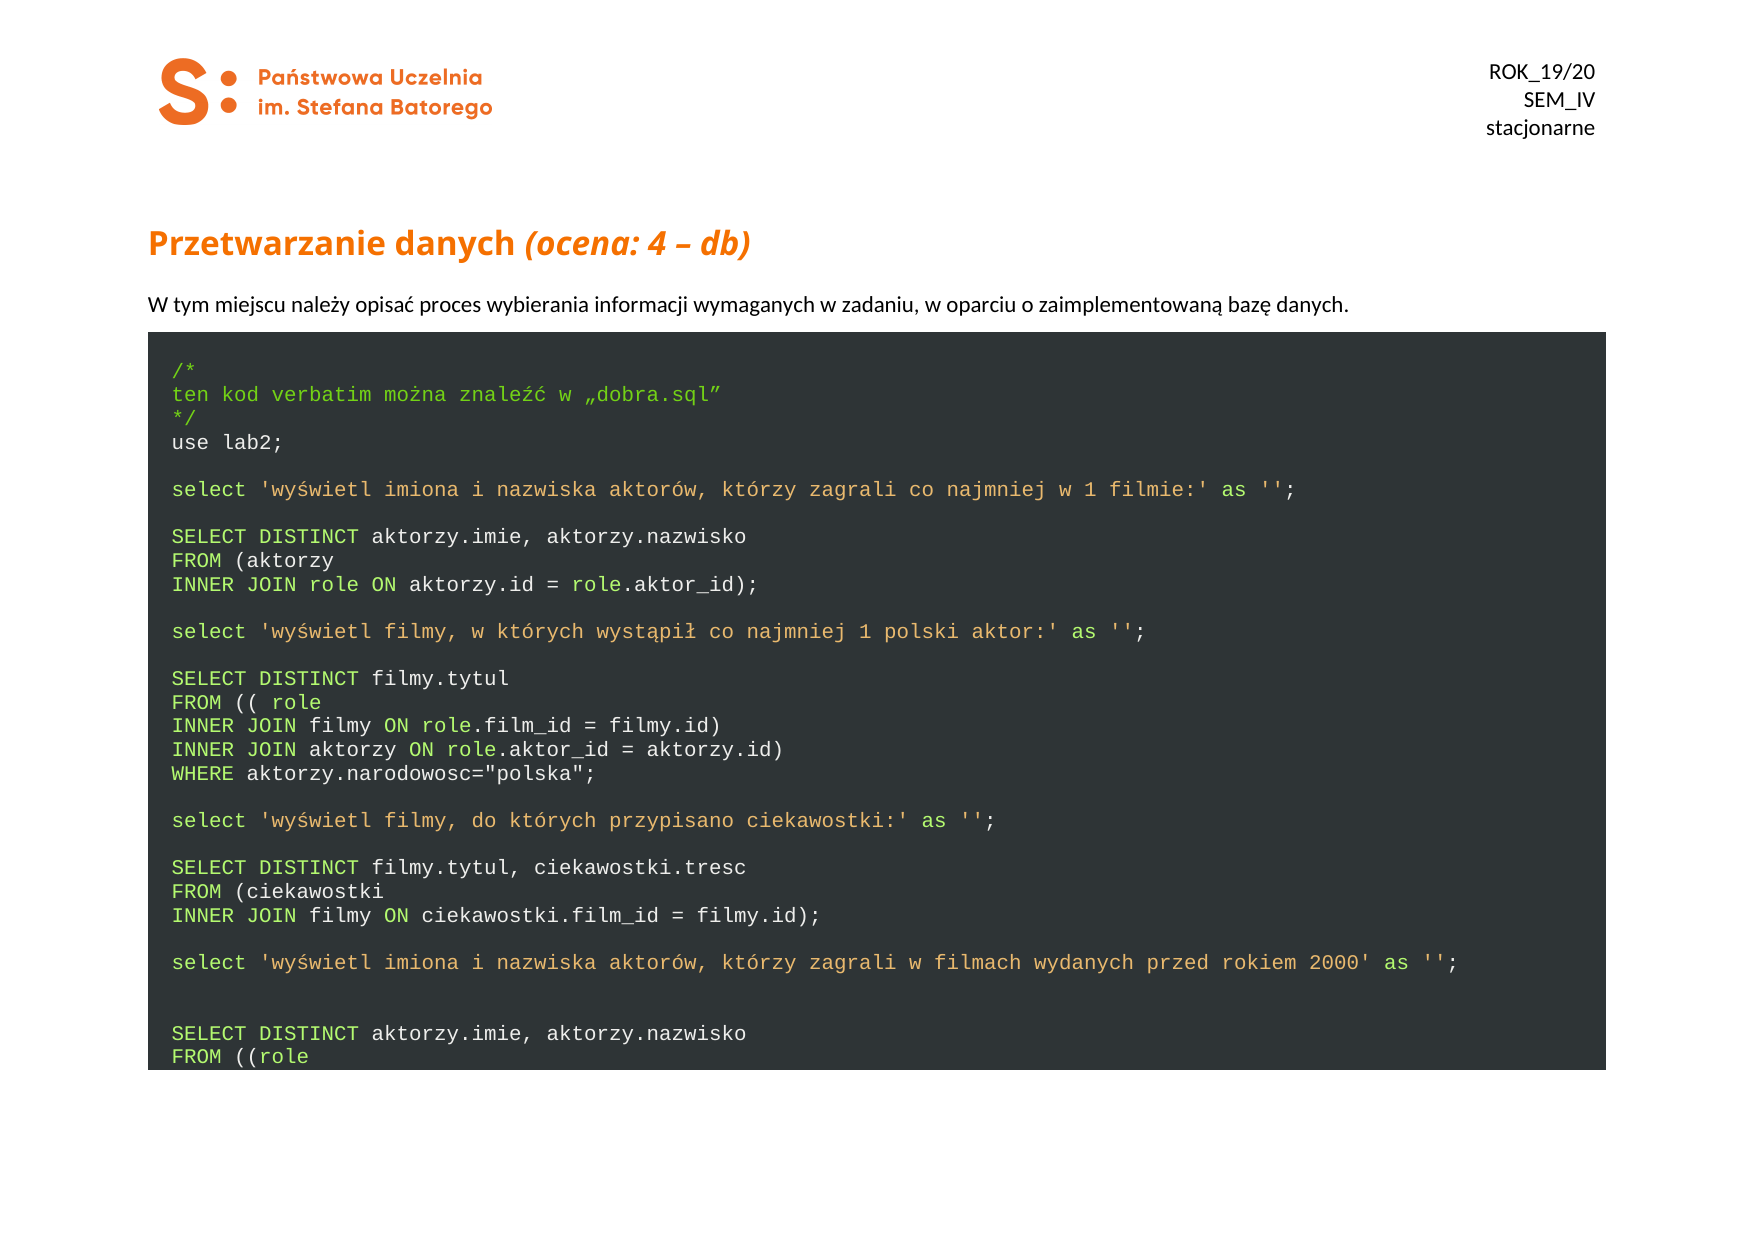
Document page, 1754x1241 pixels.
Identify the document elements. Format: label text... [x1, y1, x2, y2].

text W tym miejscu należy opisać proces wybierania informacji wymaganych w zadaniu, w oparciu o zaimplementowaną bazę danych. [148, 290, 1606, 318]
table_header /* ten kod verbatim można znaleźć w „dobra.sql” */ use lab2; select 'wyświetl imiona i nazwiska aktorów, którzy zagrali co najmniej w 1 filmie:' as ''; SELECT DISTINCT aktorzy.imie, aktorzy.nazwisko FROM (aktorzy INNER JOIN role ON aktorzy.id = role.aktor_id); select 'wyświetl filmy, w których wystąpił co najmniej 1 polski aktor:' as ''; SELECT DISTINCT filmy.tytul FROM (( role INNER JOIN filmy ON role.film_id = filmy.id) INNER JOIN aktorzy ON role.aktor_id = aktorzy.id) WHERE aktorzy.narodowosc="polska"; select 'wyświetl filmy, do których przypisano ciekawostki:' as ''; SELECT DISTINCT filmy.tytul, ciekawostki.tresc FROM (ciekawostki INNER JOIN filmy ON ciekawostki.film_id = filmy.id); select 'wyświetl imiona i nazwiska aktorów, którzy zagrali w filmach wydanych przed rokiem 2000' as ''; SELECT DISTINCT aktorzy.imie, aktorzy.nazwisko FROM ((role [148, 332, 1606, 1070]
picture [158, 58, 492, 125]
subtitle Przetwarzanie danych (ocena: 4 – db) [148, 219, 1606, 265]
